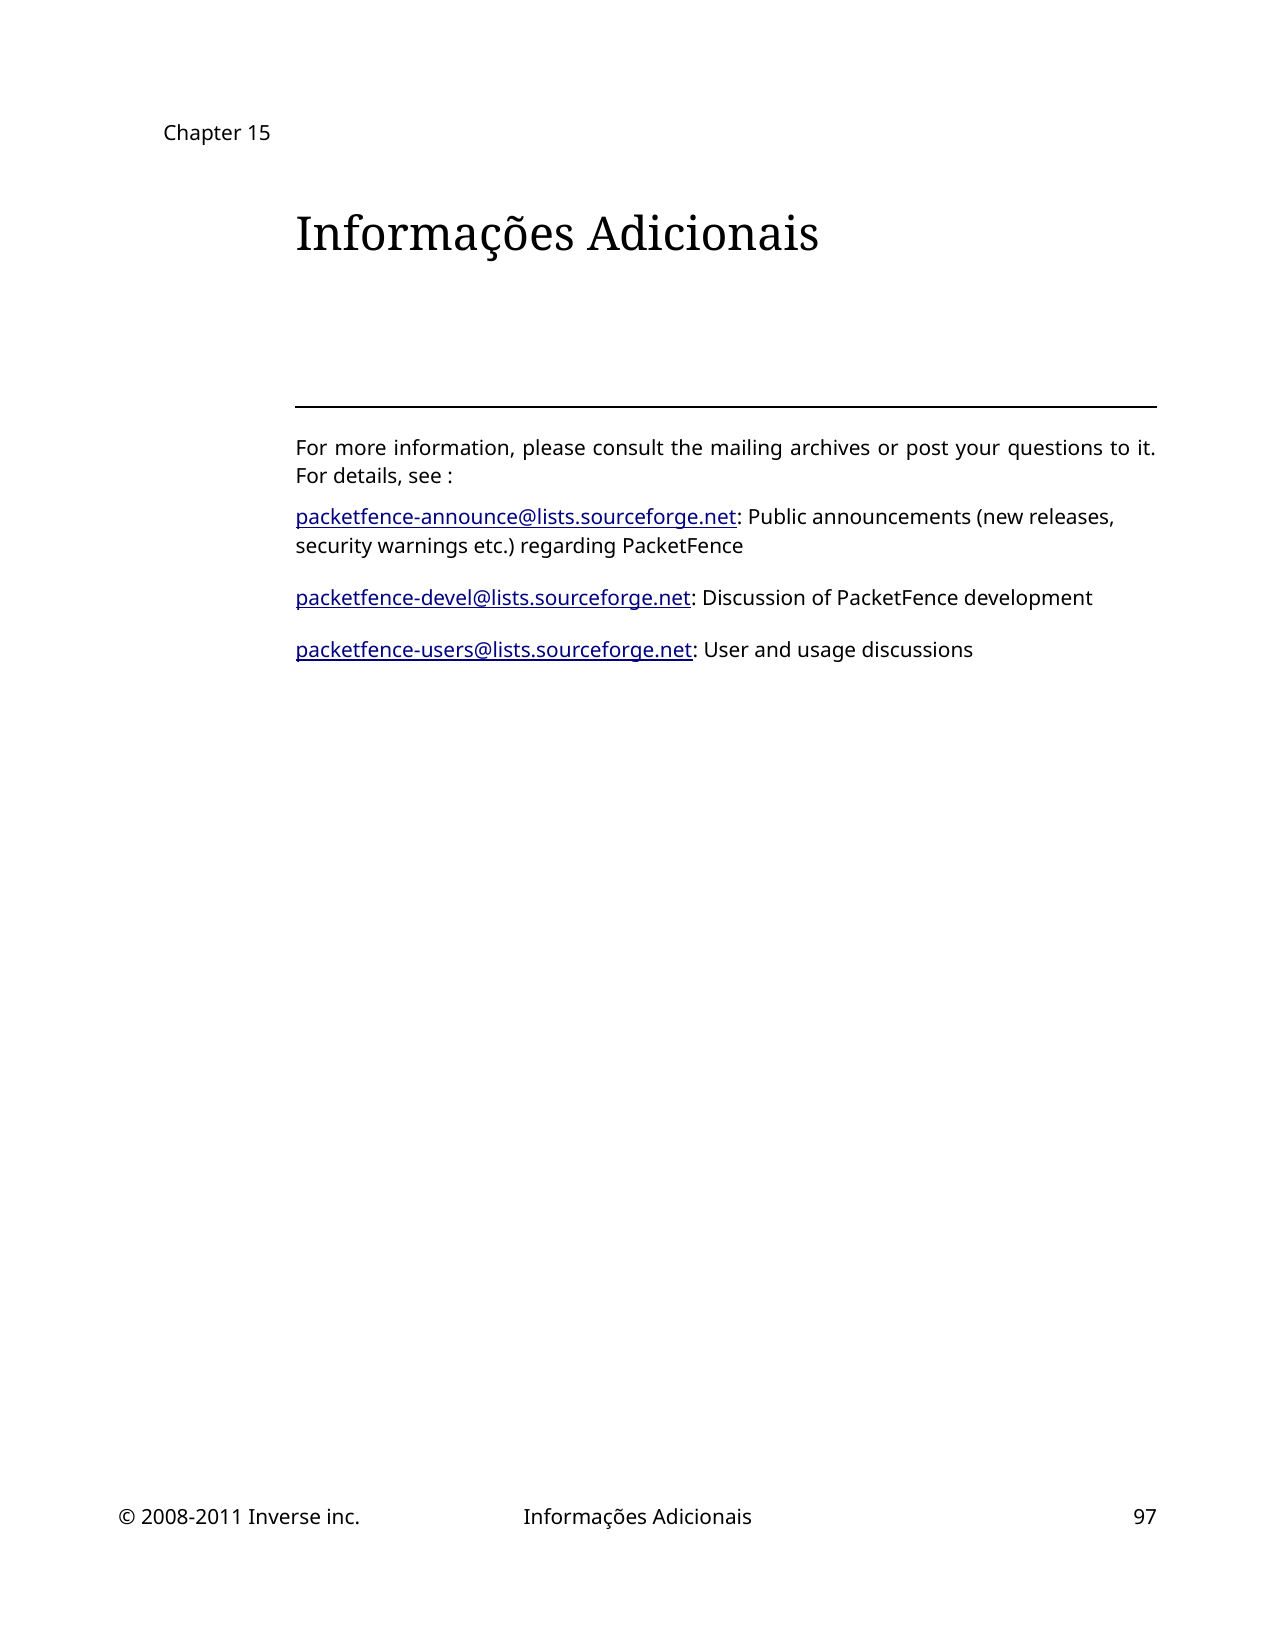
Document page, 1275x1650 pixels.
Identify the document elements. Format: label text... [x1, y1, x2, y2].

subtitle Informações Adicionais [295, 201, 1157, 406]
text packetfence-devel@lists.sourceforge.net: Discussion of PacketFence development [295, 583, 1157, 611]
text packetfence-users@lists.sourceforge.net: User and usage discussions [295, 635, 1157, 663]
text For more information, please consult the mailing archives or post your questions to it. For details, see : [295, 433, 1157, 490]
text packetfence-announce@lists.sourceforge.net: Public announcements (new releases, security warnings etc.) regarding PacketFence [295, 502, 1157, 559]
